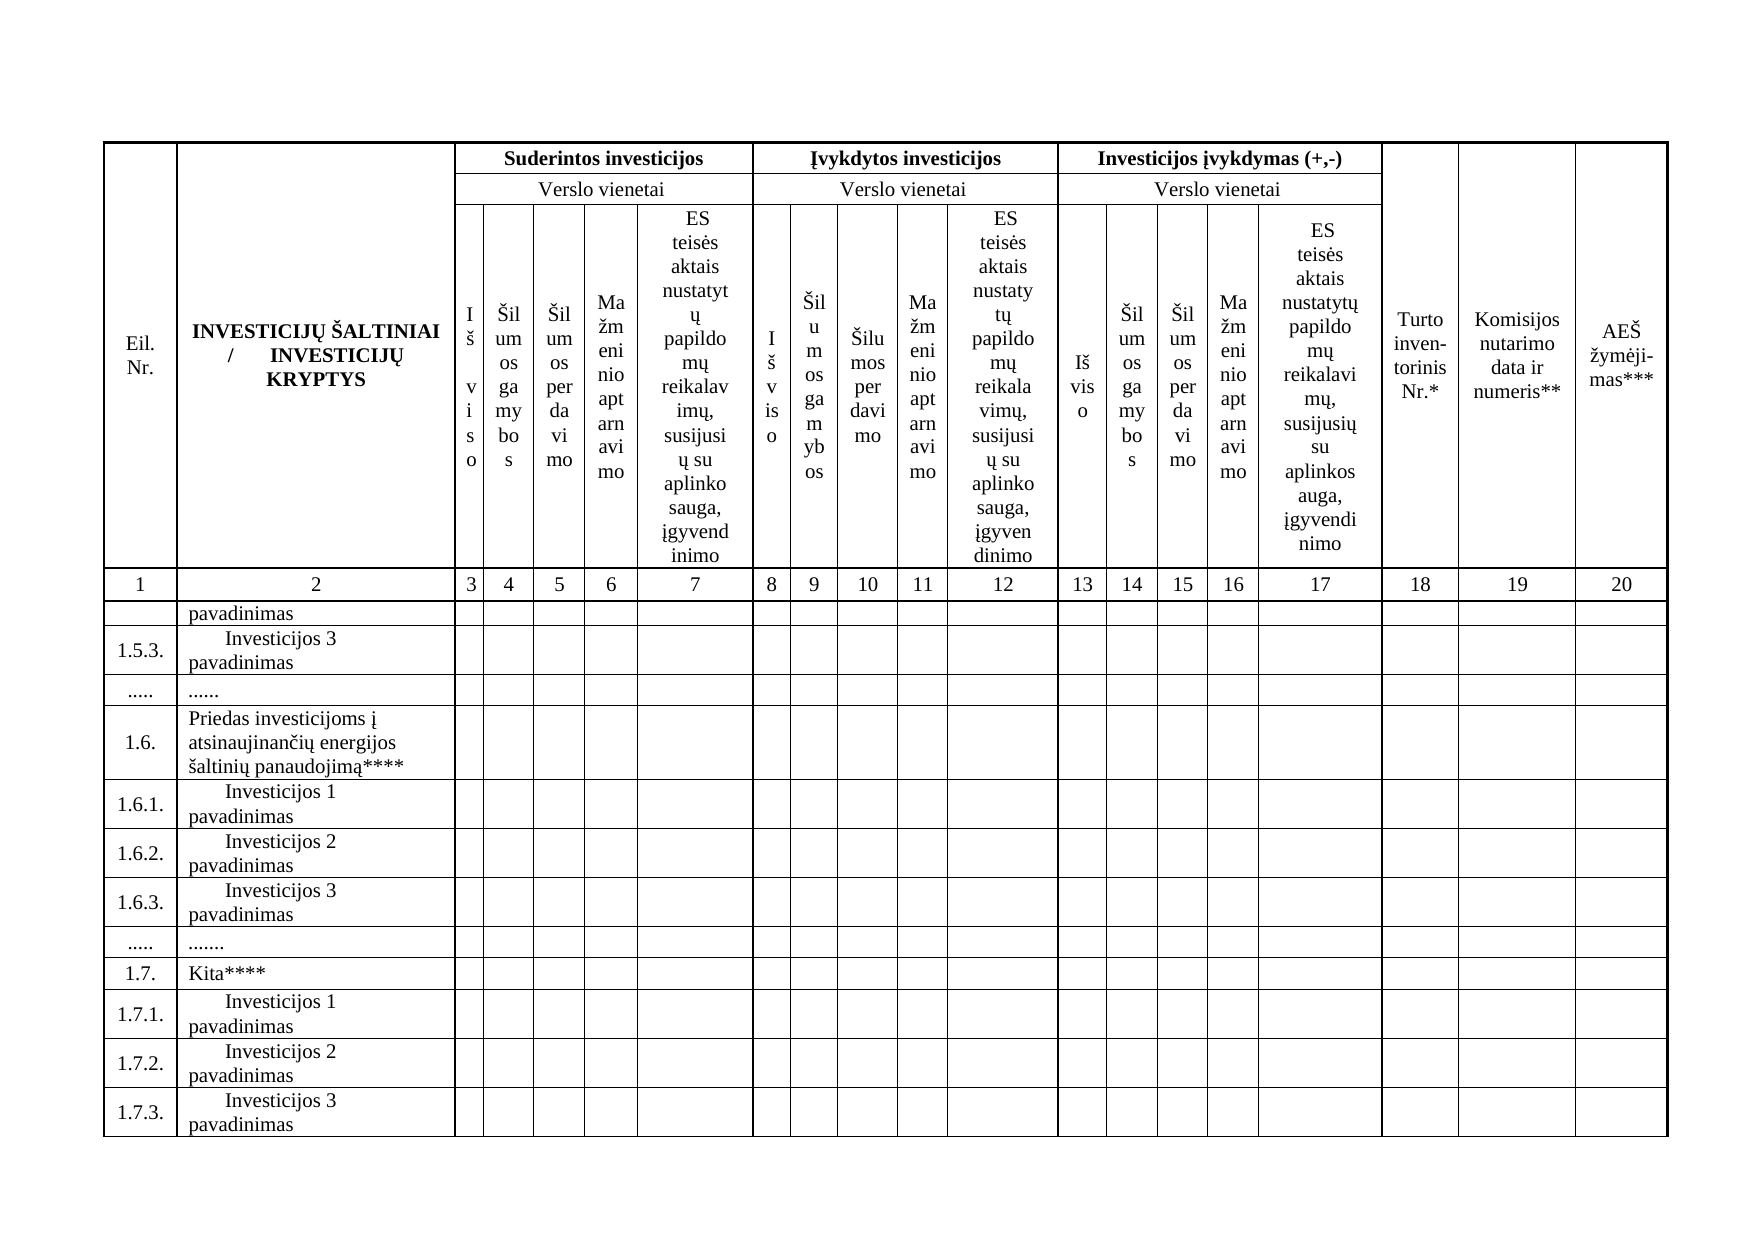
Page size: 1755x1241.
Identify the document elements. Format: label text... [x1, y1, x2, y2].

table_cell [1459, 626, 1575, 674]
table_cell [1208, 706, 1258, 778]
table_cell 11 [898, 569, 947, 600]
table_cell [1107, 878, 1157, 926]
table_cell [484, 1039, 533, 1087]
table_cell [1158, 780, 1207, 828]
table_cell [534, 829, 584, 877]
table_cell Verslo vienetai [1059, 174, 1381, 204]
table_cell [1459, 706, 1575, 778]
table_cell [1383, 706, 1458, 778]
table_cell [1259, 829, 1381, 877]
table_cell [1107, 626, 1157, 674]
table_cell [1208, 1088, 1258, 1136]
table_cell Šilumos gamybos [791, 205, 837, 567]
table_cell 3 [456, 569, 483, 600]
table_cell Investicijos 2 pavadinimas [178, 1039, 454, 1087]
table_cell [948, 958, 1057, 988]
table_cell 9 [791, 569, 837, 600]
table_cell [1107, 675, 1157, 705]
table_cell ..... [105, 927, 176, 957]
table_cell [1259, 1039, 1381, 1087]
table_cell 1 [105, 569, 176, 600]
table_cell [1059, 958, 1106, 988]
table_cell Investicijos 3 pavadinimas [178, 878, 454, 926]
table_cell [534, 990, 584, 1038]
table_cell 1.7.2. [105, 1039, 176, 1087]
table_cell [456, 1088, 483, 1136]
table_cell 10 [838, 569, 897, 600]
table_cell [1383, 927, 1458, 957]
table_cell [754, 602, 790, 625]
table_header Investicijos įvykdymas (+,-) [1059, 144, 1381, 173]
table_cell Verslo vienetai [754, 174, 1057, 204]
table_cell [838, 706, 897, 778]
table_cell [1208, 927, 1258, 957]
table_cell [1576, 706, 1666, 778]
table_cell Šilumos perdavimo [534, 205, 584, 567]
table_cell [534, 626, 584, 674]
table_cell [1158, 990, 1207, 1038]
table_cell [534, 602, 584, 625]
table_cell [1383, 626, 1458, 674]
table_cell [1576, 675, 1666, 705]
table_cell [585, 602, 637, 625]
table_cell [791, 958, 837, 988]
table_cell [1208, 958, 1258, 988]
table_cell [1259, 675, 1381, 705]
table_cell [838, 1039, 897, 1087]
table_cell [456, 958, 483, 988]
table_cell [1576, 1039, 1666, 1087]
table_cell [791, 1039, 837, 1087]
table_cell [838, 1088, 897, 1136]
table_cell [585, 829, 637, 877]
table_header Turto inven-torinis Nr.* [1383, 144, 1458, 567]
table_cell [1459, 878, 1575, 926]
table_cell [791, 1088, 837, 1136]
table_cell ...... [178, 675, 454, 705]
table_cell ..... [105, 675, 176, 705]
table_cell Priedas investicijoms į atsinaujinančių energijos šaltinių panaudojimą**** [178, 706, 454, 778]
table_cell [1059, 626, 1106, 674]
table_cell [534, 927, 584, 957]
table_cell [948, 706, 1057, 778]
table_cell [1576, 780, 1666, 828]
table_cell 4 [484, 569, 533, 600]
table_cell [754, 1039, 790, 1087]
table_cell [1459, 829, 1575, 877]
table_cell [838, 990, 897, 1038]
table_cell 1.6.2. [105, 829, 176, 877]
table_cell Šilumos perdavimo [1158, 205, 1207, 567]
table_cell 18 [1383, 569, 1458, 600]
table_cell 1.5.3. [105, 626, 176, 674]
table_cell [534, 958, 584, 988]
table_cell [948, 878, 1057, 926]
table_cell [791, 990, 837, 1038]
table_cell [898, 602, 947, 625]
table_cell Šilumos gamybos [1107, 205, 1157, 567]
table_header Komisijos nutarimo data ir numeris** [1459, 144, 1575, 567]
table_cell 1.6. [105, 706, 176, 778]
table_cell [898, 780, 947, 828]
table_cell [754, 878, 790, 926]
table_cell [1208, 990, 1258, 1038]
table_cell 6 [585, 569, 637, 600]
table_cell [898, 1039, 947, 1087]
table_cell [638, 706, 752, 778]
table_cell Iš viso [754, 205, 790, 567]
table_cell 15 [1158, 569, 1207, 600]
table_cell [1158, 602, 1207, 625]
table_cell Iš viso [1059, 205, 1106, 567]
table_cell Kita**** [178, 958, 454, 988]
table_cell [484, 602, 533, 625]
table_cell 1.6.1. [105, 780, 176, 828]
table_cell [1383, 878, 1458, 926]
table_cell 13 [1059, 569, 1106, 600]
table_cell [754, 780, 790, 828]
table_cell [456, 990, 483, 1038]
table_cell [585, 706, 637, 778]
table_cell [1208, 829, 1258, 877]
table_cell Šilumos perdavimo [838, 205, 897, 567]
table_cell [791, 829, 837, 877]
table_cell [791, 626, 837, 674]
table_cell Iš viso [456, 205, 483, 567]
table_cell [638, 829, 752, 877]
table_cell [1107, 927, 1157, 957]
table_cell Šilumos gamybos [484, 205, 533, 567]
table_cell [1158, 958, 1207, 988]
table_cell [638, 990, 752, 1038]
table_cell [948, 780, 1057, 828]
table_cell [484, 990, 533, 1038]
table_cell [456, 780, 483, 828]
table_cell [1059, 675, 1106, 705]
table_cell [754, 927, 790, 957]
table_cell 14 [1107, 569, 1157, 600]
table_cell 1.7. [105, 958, 176, 988]
table_cell [1383, 829, 1458, 877]
table_cell ES teisės aktais nustatytų papildomų reikalavimų, susijusių su aplinkosauga, įgyvendinimo [1259, 205, 1381, 567]
table_cell [1383, 990, 1458, 1038]
table_cell [1383, 675, 1458, 705]
table_cell [1259, 958, 1381, 988]
table_cell 17 [1259, 569, 1381, 600]
table_cell [585, 878, 637, 926]
table_cell [1259, 706, 1381, 778]
table_cell [754, 706, 790, 778]
table_cell [456, 626, 483, 674]
table_cell [1059, 602, 1106, 625]
table_cell [1259, 626, 1381, 674]
table_cell [1107, 780, 1157, 828]
table_cell [838, 626, 897, 674]
table_cell [1158, 1039, 1207, 1087]
table_cell [585, 958, 637, 988]
table_cell [898, 927, 947, 957]
table_cell [484, 927, 533, 957]
table_cell [484, 958, 533, 988]
table_cell [948, 675, 1057, 705]
table_cell ES teisės aktais nustatytų papildomų reikalavimų, susijusių su aplinkosauga, įgyvendinimo [948, 205, 1057, 567]
table_cell [638, 958, 752, 988]
table_cell [898, 1088, 947, 1136]
table_cell [1576, 1088, 1666, 1136]
table_cell [898, 878, 947, 926]
table_cell 12 [948, 569, 1057, 600]
table_cell [638, 1088, 752, 1136]
table_cell [1158, 706, 1207, 778]
table_cell [638, 626, 752, 674]
table_cell [838, 927, 897, 957]
table_cell [754, 990, 790, 1038]
table_cell [1576, 602, 1666, 625]
table_cell [948, 990, 1057, 1038]
table_cell [1208, 602, 1258, 625]
table_cell [1059, 706, 1106, 778]
table_cell [898, 990, 947, 1038]
table_cell [1107, 829, 1157, 877]
table_cell [948, 829, 1057, 877]
table_cell [1208, 1039, 1258, 1087]
table_cell [1576, 990, 1666, 1038]
table_cell Mažmeninio aptarnavimo [1208, 205, 1258, 567]
table_cell [1576, 878, 1666, 926]
table_cell Investicijos 3 pavadinimas [178, 1088, 454, 1136]
table_cell [638, 1039, 752, 1087]
table_cell [1259, 990, 1381, 1038]
table_cell [791, 602, 837, 625]
table_cell [1059, 990, 1106, 1038]
table_cell 1.7.1. [105, 990, 176, 1038]
table_cell [1059, 927, 1106, 957]
table_cell [1259, 927, 1381, 957]
table_cell [754, 958, 790, 988]
table_cell [1158, 829, 1207, 877]
table_cell [585, 1088, 637, 1136]
table_cell 19 [1459, 569, 1575, 600]
table_cell Mažmeninio aptarnavimo [898, 205, 947, 567]
table_cell [838, 675, 897, 705]
table_cell 1.6.3. [105, 878, 176, 926]
table_cell [948, 626, 1057, 674]
table_cell [1576, 829, 1666, 877]
table_cell 16 [1208, 569, 1258, 600]
table_cell [1059, 829, 1106, 877]
table_cell [638, 878, 752, 926]
table_cell [1107, 990, 1157, 1038]
table_cell [1158, 626, 1207, 674]
table_cell [534, 675, 584, 705]
table_cell [534, 780, 584, 828]
table_cell [754, 675, 790, 705]
table_cell [585, 780, 637, 828]
table_cell [1383, 1039, 1458, 1087]
table_cell [1383, 1088, 1458, 1136]
table_cell Verslo vienetai [456, 174, 752, 204]
table_cell [534, 706, 584, 778]
table_cell [1158, 878, 1207, 926]
table_cell [1459, 990, 1575, 1038]
table_cell [948, 1088, 1057, 1136]
table_cell Mažmeninio aptarnavimo [585, 205, 637, 567]
table_cell [1059, 780, 1106, 828]
table_cell [1459, 1039, 1575, 1087]
table_cell 7 [638, 569, 752, 600]
table_header INVESTICIJŲ ŠALTINIAI / INVESTICIJŲ KRYPTYS [178, 144, 454, 567]
table_cell [1459, 675, 1575, 705]
table_cell [898, 829, 947, 877]
table_cell [754, 626, 790, 674]
table_cell [838, 878, 897, 926]
table_cell [1576, 958, 1666, 988]
table_cell [1459, 927, 1575, 957]
table_cell [791, 780, 837, 828]
table_cell [1383, 958, 1458, 988]
table_cell [456, 706, 483, 778]
table_cell [1107, 958, 1157, 988]
table_cell [1158, 1088, 1207, 1136]
table_cell [585, 626, 637, 674]
table_cell [484, 878, 533, 926]
table_cell [1107, 706, 1157, 778]
table_cell [1576, 626, 1666, 674]
table_cell [456, 878, 483, 926]
table_cell [838, 958, 897, 988]
table_cell Investicijos 2 pavadinimas [178, 829, 454, 877]
table_cell [585, 675, 637, 705]
table_cell [534, 878, 584, 926]
table_cell [585, 990, 637, 1038]
table_cell [484, 706, 533, 778]
table_cell [484, 1088, 533, 1136]
table_cell [456, 829, 483, 877]
table_cell [791, 927, 837, 957]
table_cell ....... [178, 927, 454, 957]
table_cell [1208, 878, 1258, 926]
table_cell pavadinimas [178, 602, 454, 625]
table_cell [638, 675, 752, 705]
table_header Įvykdytos investicijos [754, 144, 1057, 173]
table_cell [1383, 602, 1458, 625]
table_cell [1059, 1039, 1106, 1087]
table_cell [1459, 958, 1575, 988]
table_cell [484, 626, 533, 674]
table_cell [1158, 675, 1207, 705]
table_cell [638, 602, 752, 625]
table_cell [754, 1088, 790, 1136]
table_cell [1059, 1088, 1106, 1136]
table_cell [1259, 1088, 1381, 1136]
table_cell [1107, 602, 1157, 625]
table_cell Investicijos 3 pavadinimas [178, 626, 454, 674]
table_cell 5 [534, 569, 584, 600]
table_header Suderintos investicijos [456, 144, 752, 173]
table_cell 1.7.3. [105, 1088, 176, 1136]
table_cell [1107, 1088, 1157, 1136]
table_cell [484, 675, 533, 705]
table_cell [1208, 780, 1258, 828]
table_cell [898, 706, 947, 778]
table_cell [1259, 602, 1381, 625]
table_cell [484, 780, 533, 828]
table_cell [948, 927, 1057, 957]
table_cell [754, 829, 790, 877]
table_cell [1576, 927, 1666, 957]
table_cell [1208, 626, 1258, 674]
table_cell [898, 626, 947, 674]
table_cell Investicijos 1 pavadinimas [178, 990, 454, 1038]
table_cell 2 [178, 569, 454, 600]
table_header Eil. Nr. [105, 144, 176, 567]
table_cell [585, 1039, 637, 1087]
table_cell [898, 958, 947, 988]
table_cell [1059, 878, 1106, 926]
table_cell [638, 780, 752, 828]
table_cell [948, 1039, 1057, 1087]
table_cell [456, 602, 483, 625]
table_cell Investicijos 1 pavadinimas [178, 780, 454, 828]
table_cell [534, 1039, 584, 1087]
table_cell [1158, 927, 1207, 957]
table_cell [534, 1088, 584, 1136]
table_cell [791, 706, 837, 778]
table_cell 20 [1576, 569, 1666, 600]
table_cell [898, 675, 947, 705]
table_cell [484, 829, 533, 877]
table_cell [1459, 780, 1575, 828]
table_cell [1459, 1088, 1575, 1136]
table_cell [1208, 675, 1258, 705]
table_cell [638, 927, 752, 957]
table_cell [791, 675, 837, 705]
table_cell 8 [754, 569, 790, 600]
table_cell [1259, 780, 1381, 828]
table_cell [1259, 878, 1381, 926]
table_cell [838, 780, 897, 828]
table_cell [105, 602, 176, 625]
table_cell [456, 1039, 483, 1087]
table_cell [1459, 602, 1575, 625]
table_cell [791, 878, 837, 926]
table_cell [585, 927, 637, 957]
table_cell [838, 829, 897, 877]
table_cell [1383, 780, 1458, 828]
table_cell ES teisės aktais nustatytų papildomų reikalavimų, susijusių su aplinkosauga, įgyvendinimo [638, 205, 752, 567]
table_cell [948, 602, 1057, 625]
table_cell [838, 602, 897, 625]
table_cell [456, 927, 483, 957]
table_cell [1107, 1039, 1157, 1087]
table_cell [456, 675, 483, 705]
table_header AEŠ žymėji-mas*** [1576, 144, 1666, 567]
